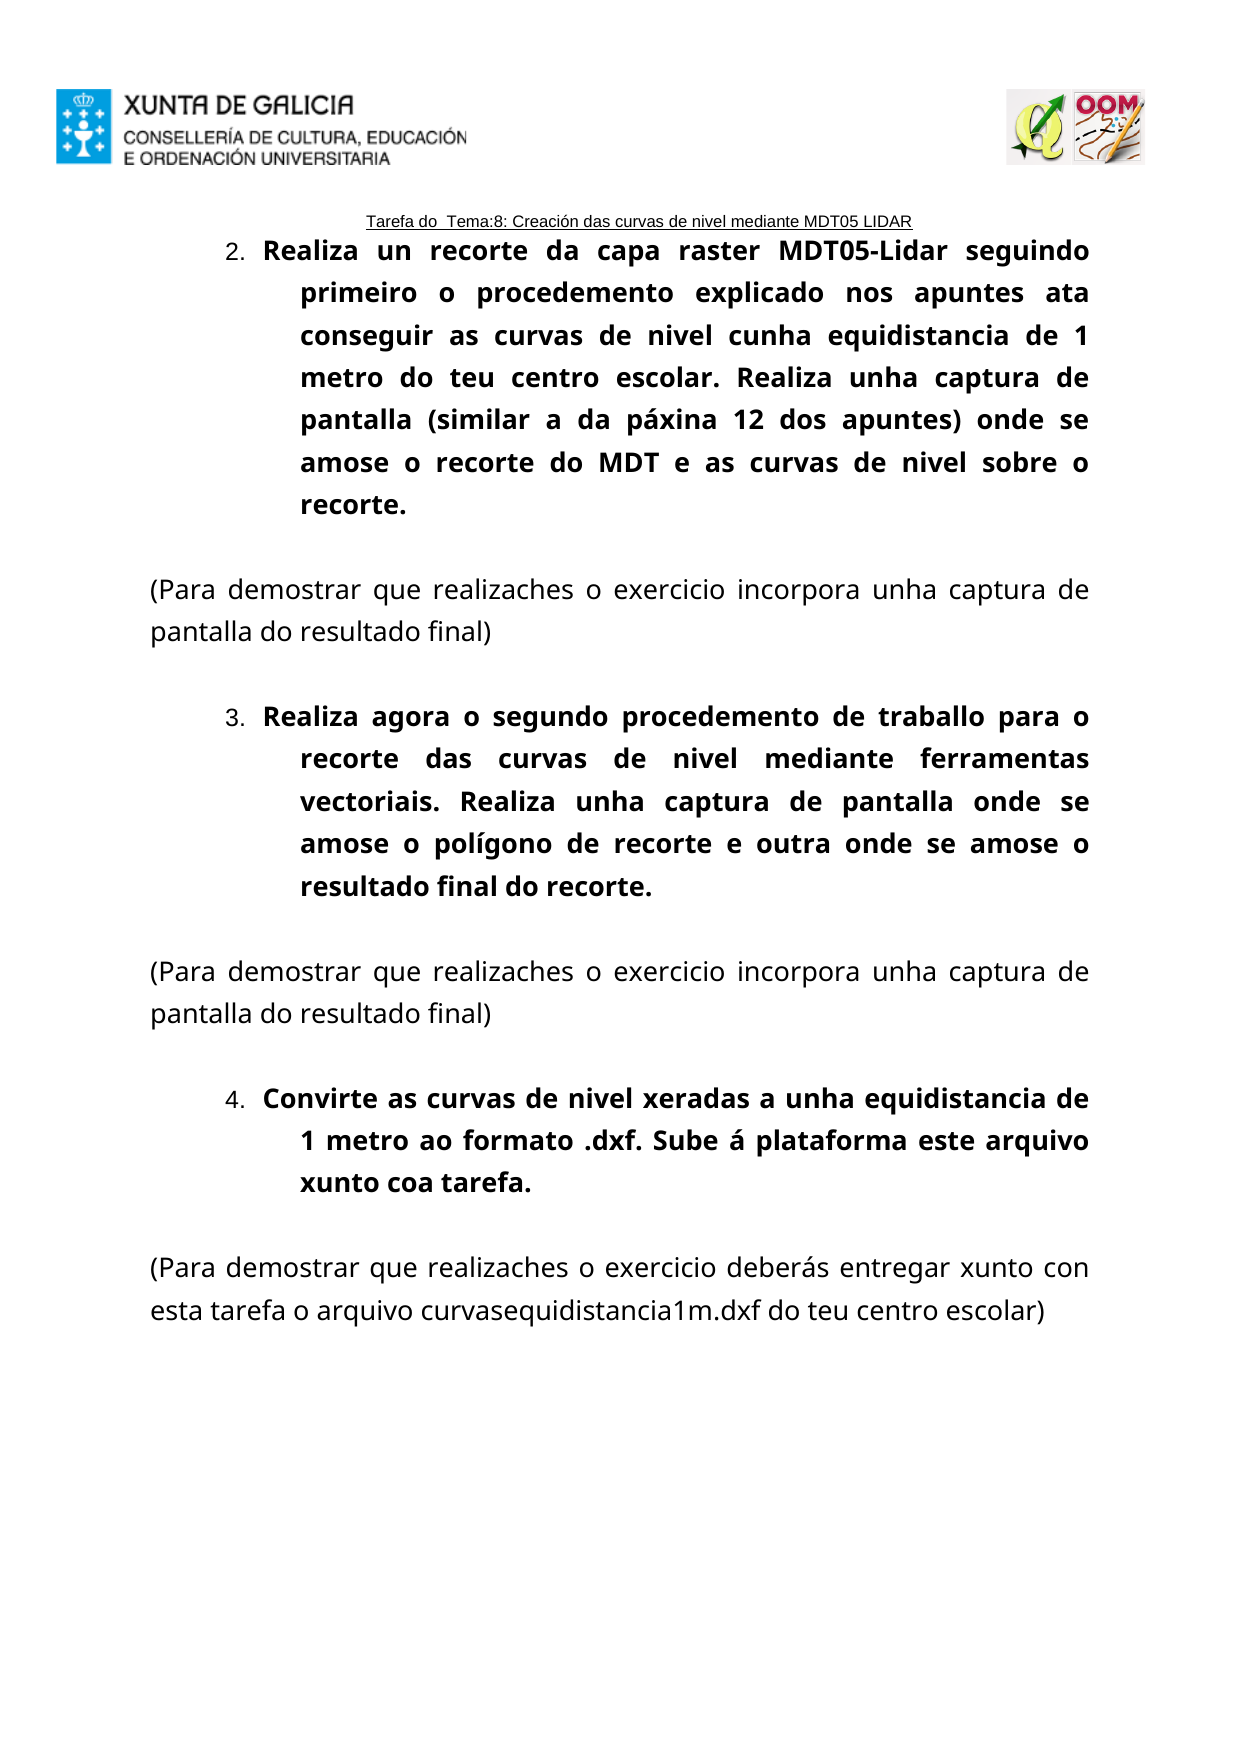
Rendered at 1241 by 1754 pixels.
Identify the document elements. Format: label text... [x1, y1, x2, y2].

picture [79, 110, 88, 118]
picture [75, 121, 93, 156]
list Realiza agora o segundo procedemento de traballo para o recorte das curvas de nivel mediante ferramentas vectoriais. Realiza unha captura de pantalla onde se amose o polígono de recorte e outra onde se amose o resultado final do recorte. [225, 698, 1091, 904]
list Convirte as curvas de nivel xeradas a unha equidistancia de 1 metro ao formato .dxf. Sube á plataforma este arquivo xunto coa tarefa. [225, 1079, 1091, 1201]
picture [95, 110, 104, 118]
text (Para demostrar que realizaches o exercicio deberás entregar xunto con esta tarefa o arquivo curvasequidistancia1m.dxf do teu centro escolar) [150, 1249, 1091, 1328]
text (Para demostrar que realizaches o exercicio incorpora unha captura de pantalla do resultado final) [150, 570, 1091, 650]
list Realiza un recorte da capa raster MDT05-Lidar seguindo primeiro o procedemento explicado nos apuntes ata conseguir as curvas de nivel cunha equidistancia de 1 metro do teu centro escolar. Realiza unha captura de pantalla (similar a da páxina 12 dos apuntes) onde se amose o recorte do MDT e as curvas de nivel sobre o recorte. [225, 231, 1091, 522]
picture [63, 110, 71, 118]
picture [96, 126, 104, 134]
picture [63, 126, 71, 134]
picture [1006, 89, 1146, 165]
picture [56, 89, 467, 165]
picture [74, 93, 93, 106]
picture [95, 142, 104, 151]
text (Para demostrar que realizaches o exercicio incorpora unha captura de pantalla do resultado final) [150, 952, 1091, 1031]
picture [63, 142, 71, 151]
